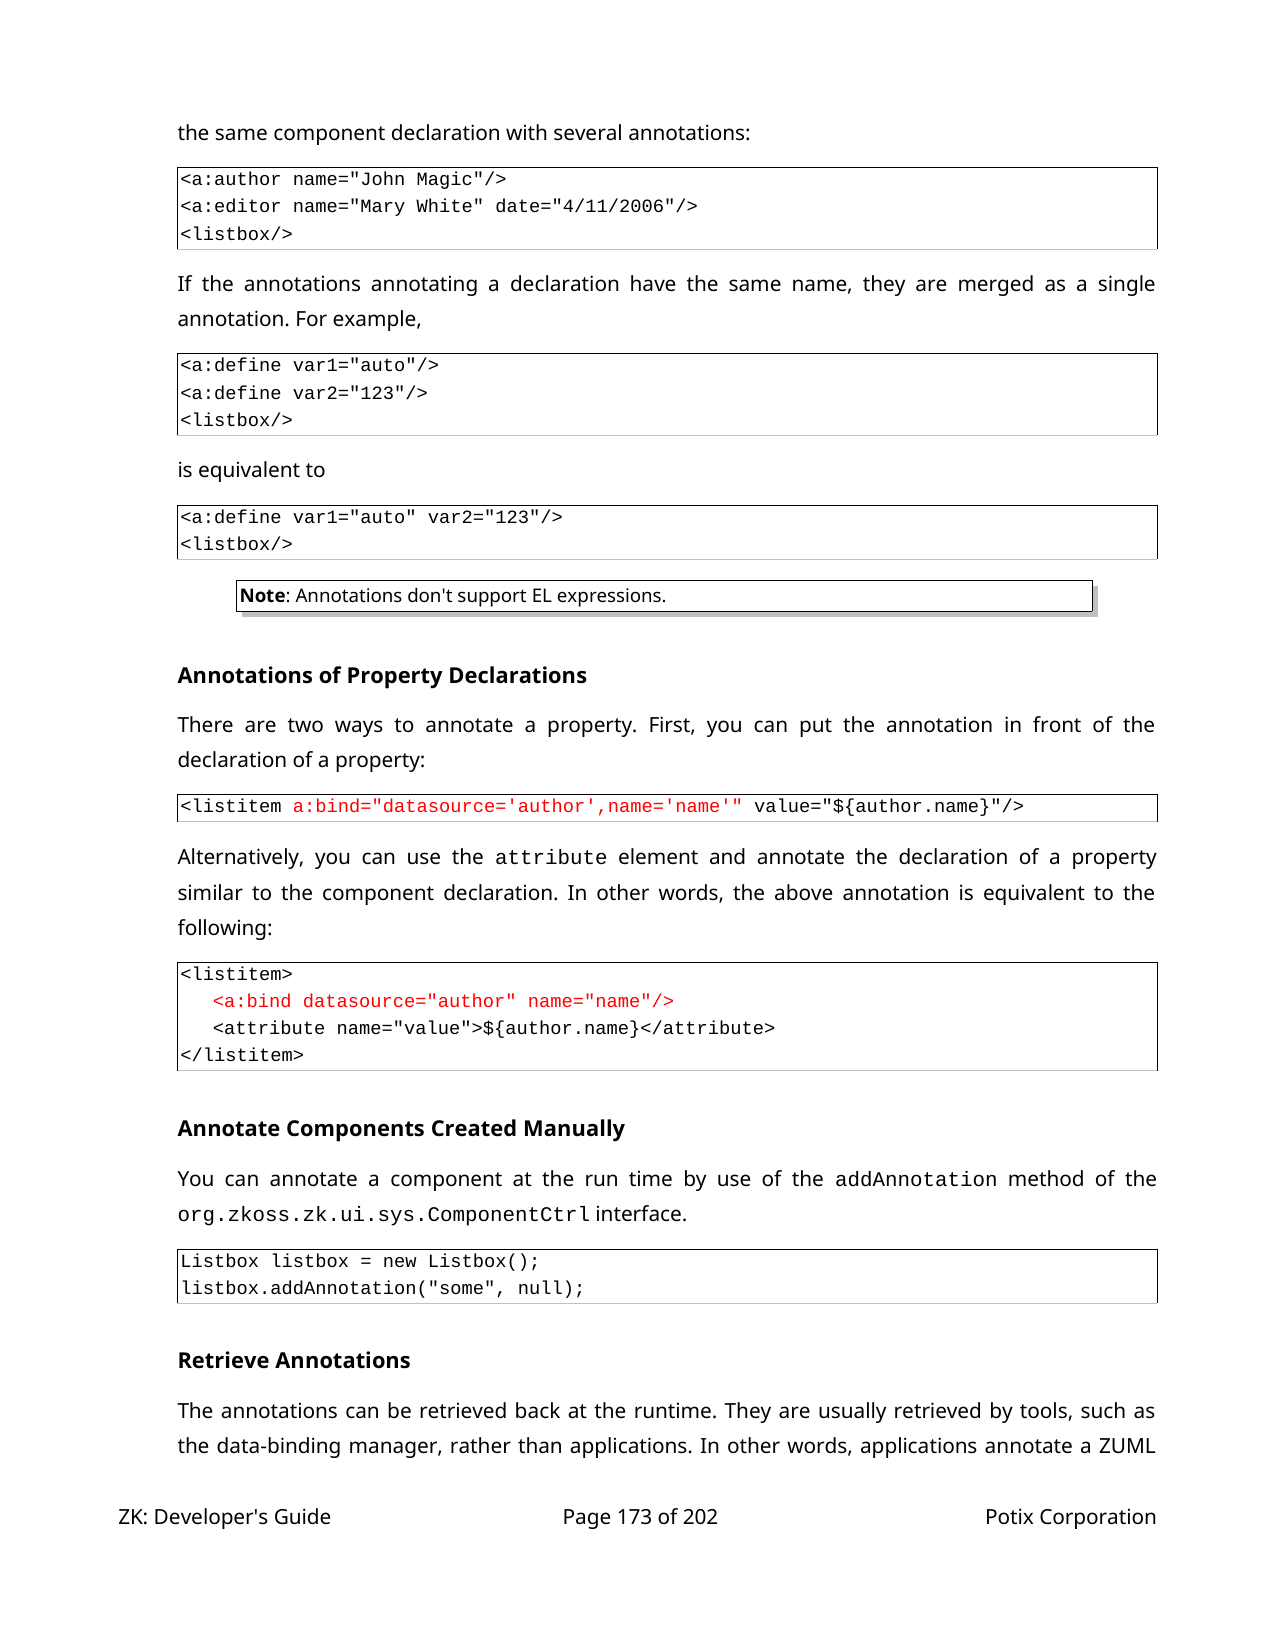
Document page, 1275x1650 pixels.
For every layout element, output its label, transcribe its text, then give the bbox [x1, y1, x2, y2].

subtitle Annotate Components Created Manually [177, 1113, 1157, 1143]
text <a:define var2="123"/> [178, 381, 1157, 405]
text <listbox/> [178, 221, 1157, 249]
text <attribute name="value">${author.name}</attribute> [178, 1016, 1157, 1040]
text <listitem> [178, 963, 1157, 986]
text <listbox/> [178, 532, 1157, 559]
text the same component declaration with several annotations: [177, 118, 1157, 146]
text </listitem> [178, 1043, 1157, 1070]
text Alternatively, you can use the attribute element and annotate the declaration of a property similar to the component declaration. In other words, the above annotation is equivalent to the following: [177, 842, 1157, 941]
text listbox.addAnnotation("some", null); [178, 1276, 1157, 1303]
text <a:editor name="Mary White" date="4/11/2006"/> [178, 194, 1157, 218]
text is equivalent to [177, 456, 1157, 484]
text There are two ways to annotate a property. First, you can put the annotation in front of the declaration of a property: [177, 710, 1157, 774]
text <a:define var1="auto" var2="123"/> [178, 506, 1157, 529]
text <a:author name="John Magic"/> [178, 168, 1157, 191]
text You can annotate a component at the run time by use of the addAnnotation method of the org.zkoss.zk.ui.sys.ComponentCtrl interface. [177, 1164, 1157, 1228]
text <a:bind datasource="author" name="name"/> [178, 989, 1157, 1013]
text If the annotations annotating a declaration have the same name, they are merged as a single annotation. For example, [177, 269, 1157, 333]
text <listitem a:bind="datasource='author',name='name'" value="${author.name}"/> [178, 795, 1157, 821]
subtitle Retrieve Annotations [177, 1345, 1157, 1375]
subtitle Annotations of Property Declarations [177, 659, 1157, 689]
text Note: Annotations don't support EL expressions. [237, 581, 1092, 611]
text The annotations can be retrieved back at the runtime. They are usually retrieved by tools, such as the data-binding manager, rather than applications. In other words, applications annotate a ZUML [177, 1396, 1157, 1459]
text <a:define var1="auto"/> [178, 354, 1157, 378]
text Listbox listbox = new Listbox(); [178, 1250, 1157, 1273]
text <listbox/> [178, 408, 1157, 435]
